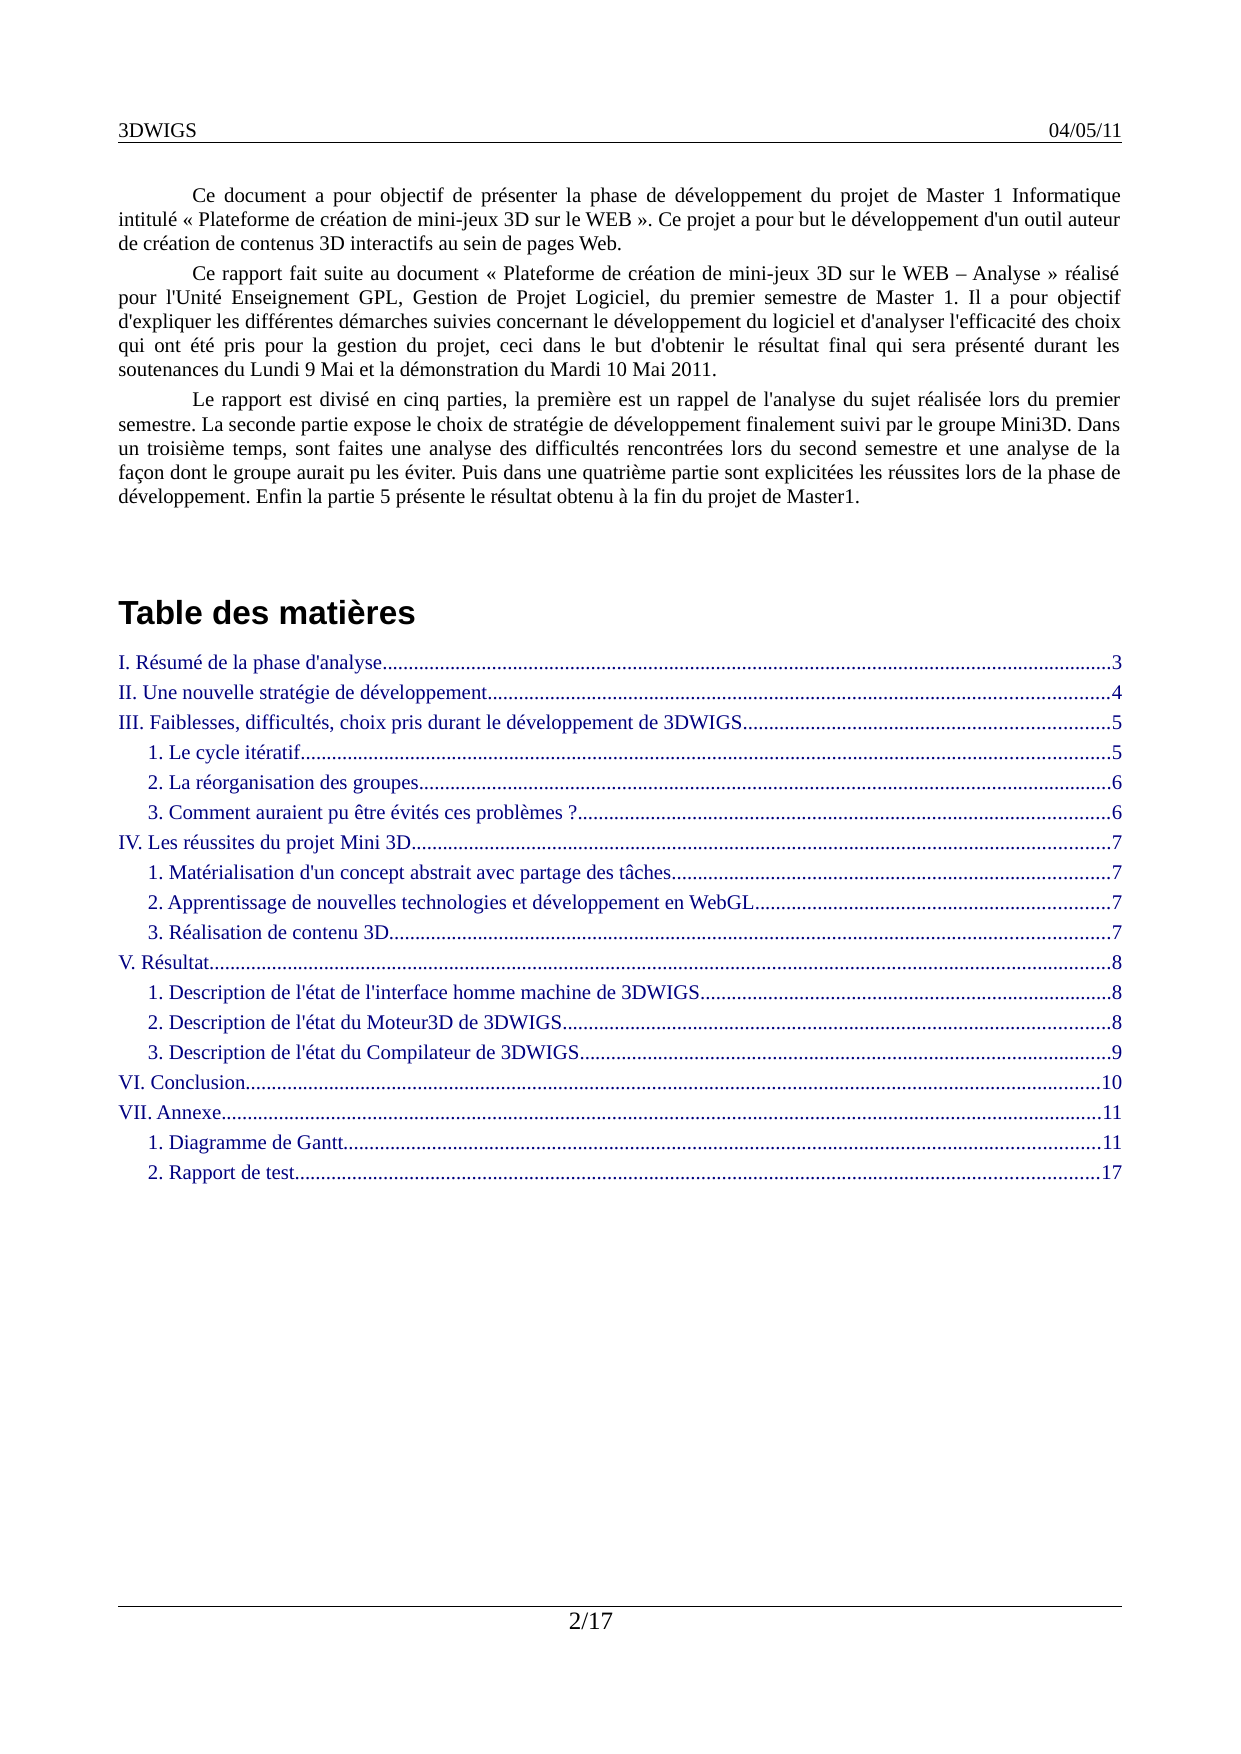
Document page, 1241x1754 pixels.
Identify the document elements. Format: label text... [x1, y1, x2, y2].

text 2. Apprentissage de nouvelles technologies et développement en WebGL 7 [148, 889, 1122, 914]
text 3. Réalisation de contenu 3D 7 [148, 919, 1122, 944]
text III. Faiblesses, difficultés, choix pris durant le développement de 3DWIGS 5 [118, 709, 1122, 734]
text IV. Les réussites du projet Mini 3D 7 [118, 829, 1122, 854]
text 1. Description de l'état de l'interface homme machine de 3DWIGS 8 [148, 979, 1122, 1004]
text Ce rapport fait suite au document « Plateforme de création de mini-jeux 3D sur le WEB – Analyse » réalisé pour l'Unité Enseignement GPL, Gestion de Projet Logiciel, du premier semestre de Master 1. Il a pour objectif d'expliquer les différentes démarches suivies concernant le développement du logiciel et d'analyser l'efficacité des choix qui ont été pris pour la gestion du projet, ceci dans le but d'obtenir le résultat final qui sera présenté durant les soutenances du Lundi 9 Mai et la démonstration du Mardi 10 Mai 2011. [118, 261, 1122, 381]
text 1. Matérialisation d'un concept abstrait avec partage des tâches 7 [148, 859, 1122, 884]
text Le rapport est divisé en cinq parties, la première est un rappel de l'analyse du sujet réalisée lors du premier semestre. La seconde partie expose le choix de stratégie de développement finalement suivi par le groupe Mini3D. Dans un troisième temps, sont faites une analyse des difficultés rencontrées lors du second semestre et une analyse de la façon dont le groupe aurait pu les éviter. Puis dans une quatrième partie sont explicitées les réussites lors de la phase de développement. Enfin la partie 5 présente le résultat obtenu à la fin du projet de Master1. [118, 387, 1122, 508]
text 2. Description de l'état du Moteur3D de 3DWIGS 8 [148, 1009, 1122, 1034]
text Ce document a pour objectif de présenter la phase de développement du projet de Master 1 Informatique intitulé « Plateforme de création de mini-jeux 3D sur le WEB ». Ce projet a pour but le développement d'un outil auteur de création de contenus 3D interactifs au sein de pages Web. [118, 183, 1122, 255]
text I. Résumé de la phase d'analyse 3 [118, 649, 1122, 674]
text 2. La réorganisation des groupes 6 [148, 769, 1122, 794]
text V. Résultat 8 [118, 949, 1122, 974]
text II. Une nouvelle stratégie de développement 4 [118, 679, 1122, 704]
text VI. Conclusion 10 [118, 1069, 1122, 1094]
subtitle Table des matières [118, 593, 1122, 631]
text 3. Comment auraient pu être évités ces problèmes ? 6 [148, 799, 1122, 824]
text 3. Description de l'état du Compilateur de 3DWIGS 9 [148, 1039, 1122, 1064]
text VII. Annexe 11 [118, 1099, 1122, 1124]
text 2. Rapport de test 17 [148, 1159, 1122, 1184]
text 1. Le cycle itératif 5 [148, 739, 1122, 764]
text 1. Diagramme de Gantt 11 [148, 1129, 1122, 1154]
